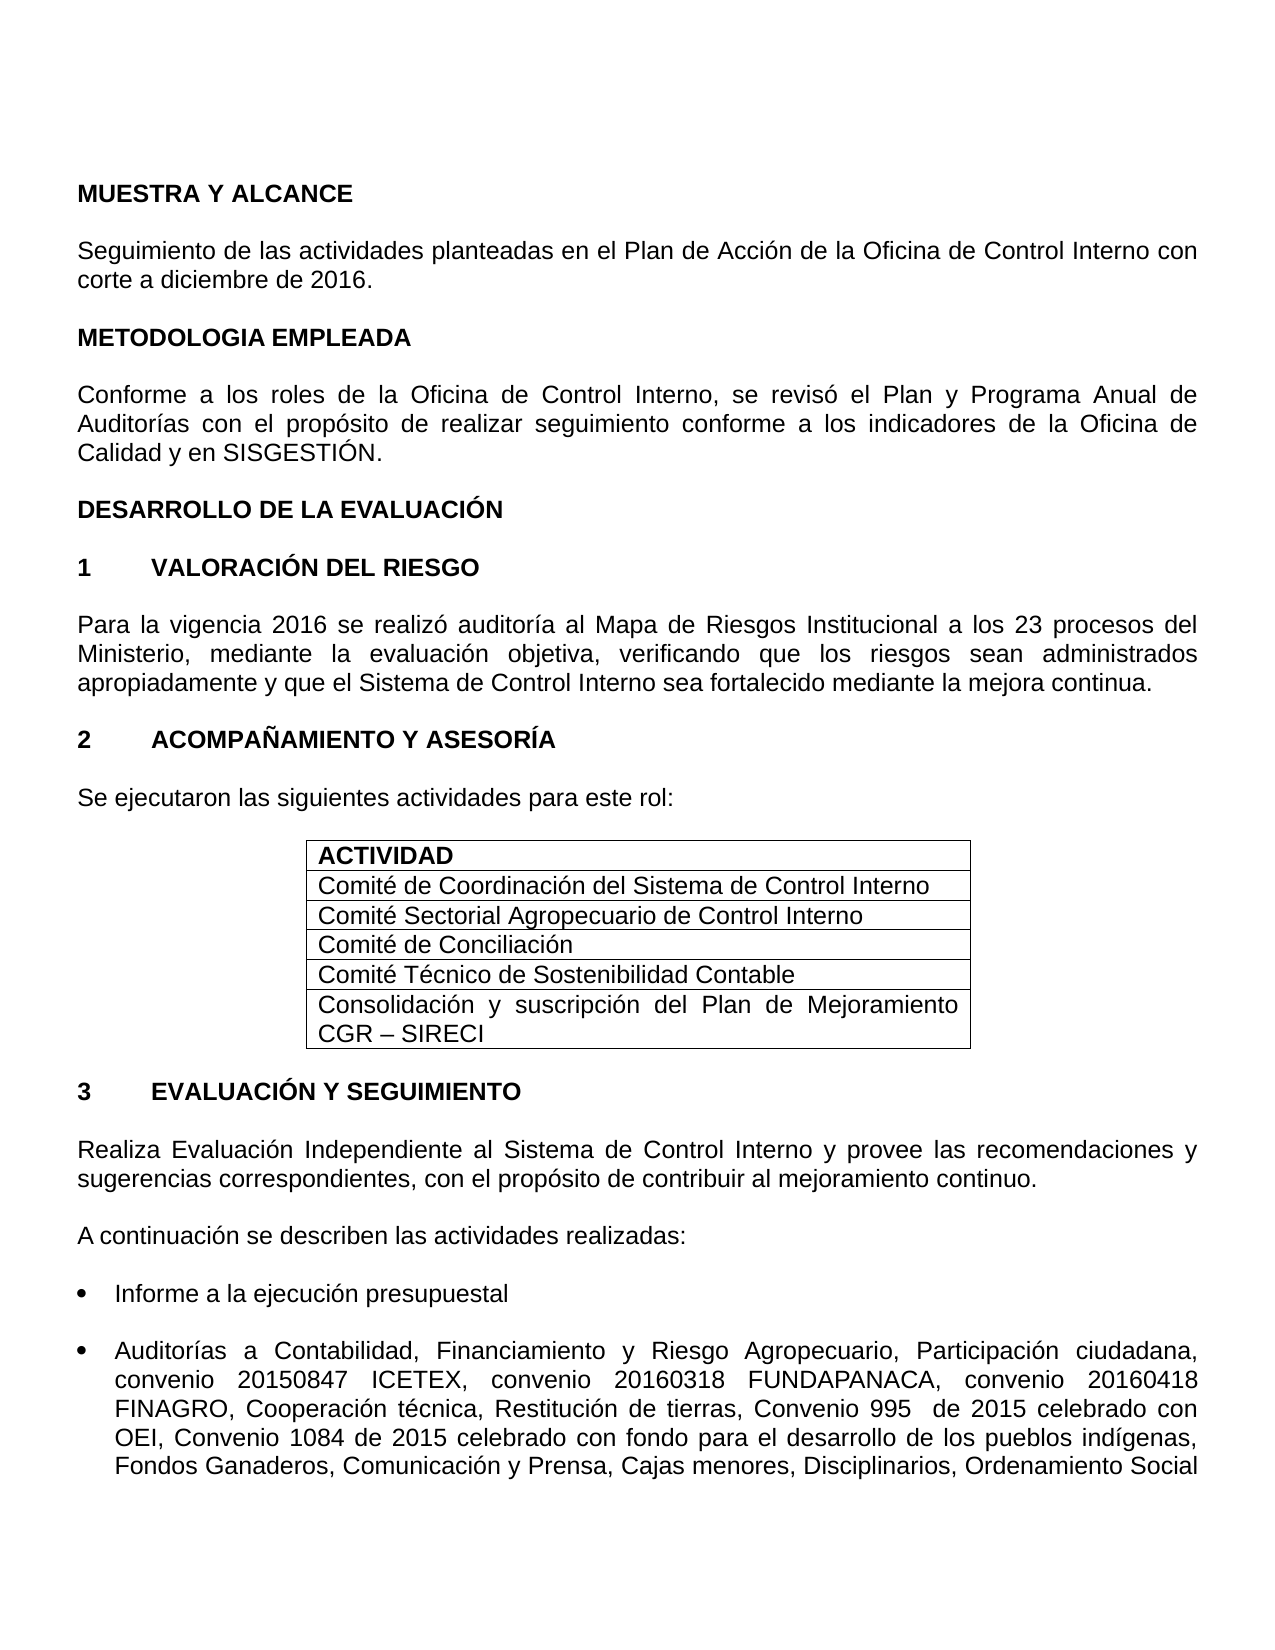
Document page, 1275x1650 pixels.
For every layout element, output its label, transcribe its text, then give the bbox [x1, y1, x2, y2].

text Para la vigencia 2016 se realizó auditoría al Mapa de Riesgos Institucional a los 23 procesos del Ministerio, mediante la evaluación objetiva, verificando que los riesgos sean administrados apropiadamente y que el Sistema de Control Interno sea fortalecido mediante la mejora continua. [77, 610, 1200, 696]
table_cell Consolidación y suscripción del Plan de Mejoramiento CGR – SIRECI [307, 990, 970, 1047]
list ACOMPAÑAMIENTO Y ASESORÍA [77, 725, 1200, 754]
text Realiza Evaluación Independiente al Sistema de Control Interno y provee las recomendaciones y sugerencias correspondientes, con el propósito de contribuir al mejoramiento continuo. [77, 1135, 1200, 1192]
table_cell Comité de Conciliación [307, 930, 970, 959]
table_cell Comité Técnico de Sostenibilidad Contable [307, 960, 970, 989]
text DESARROLLO DE LA EVALUACIÓN [77, 495, 1200, 524]
table_cell Comité Sectorial Agropecuario de Control Interno [307, 901, 970, 929]
text Se ejecutaron las siguientes actividades para este rol: [77, 782, 1200, 811]
text MUESTRA Y ALCANCE [77, 179, 1200, 207]
text METODOLOGIA EMPLEADA [77, 322, 1200, 351]
text A continuación se describen las actividades realizadas: [77, 1221, 1200, 1250]
list Informe a la ejecución presupuestal [77, 1278, 1200, 1307]
list EVALUACIÓN Y SEGUIMIENTO [77, 1077, 1200, 1106]
text Seguimiento de las actividades planteadas en el Plan de Acción de la Oficina de Control Interno con corte a diciembre de 2016. [77, 236, 1200, 294]
list VALORACIÓN DEL RIESGO [77, 552, 1200, 581]
table_header ACTIVIDAD [307, 841, 970, 870]
table_cell Comité de Coordinación del Sistema de Control Interno [307, 871, 970, 899]
text Conforme a los roles de la Oficina de Control Interno, se revisó el Plan y Programa Anual de Auditorías con el propósito de realizar seguimiento conforme a los indicadores de la Oficina de Calidad y en SISGESTIÓN. [77, 380, 1200, 466]
list Auditorías a Contabilidad, Financiamiento y Riesgo Agropecuario, Participación ciudadana, convenio 20150847 ICETEX, convenio 20160318 FUNDAPANACA, convenio 20160418 FINAGRO, Cooperación técnica, Restitución de tierras, Convenio 995 de 2015 celebrado con OEI, Convenio 1084 de 2015 celebrado con fondo para el desarrollo de los pueblos indígenas, Fondos Ganaderos, Comunicación y Prensa, Cajas menores, Disciplinarios, Ordenamiento Social [77, 1336, 1200, 1480]
